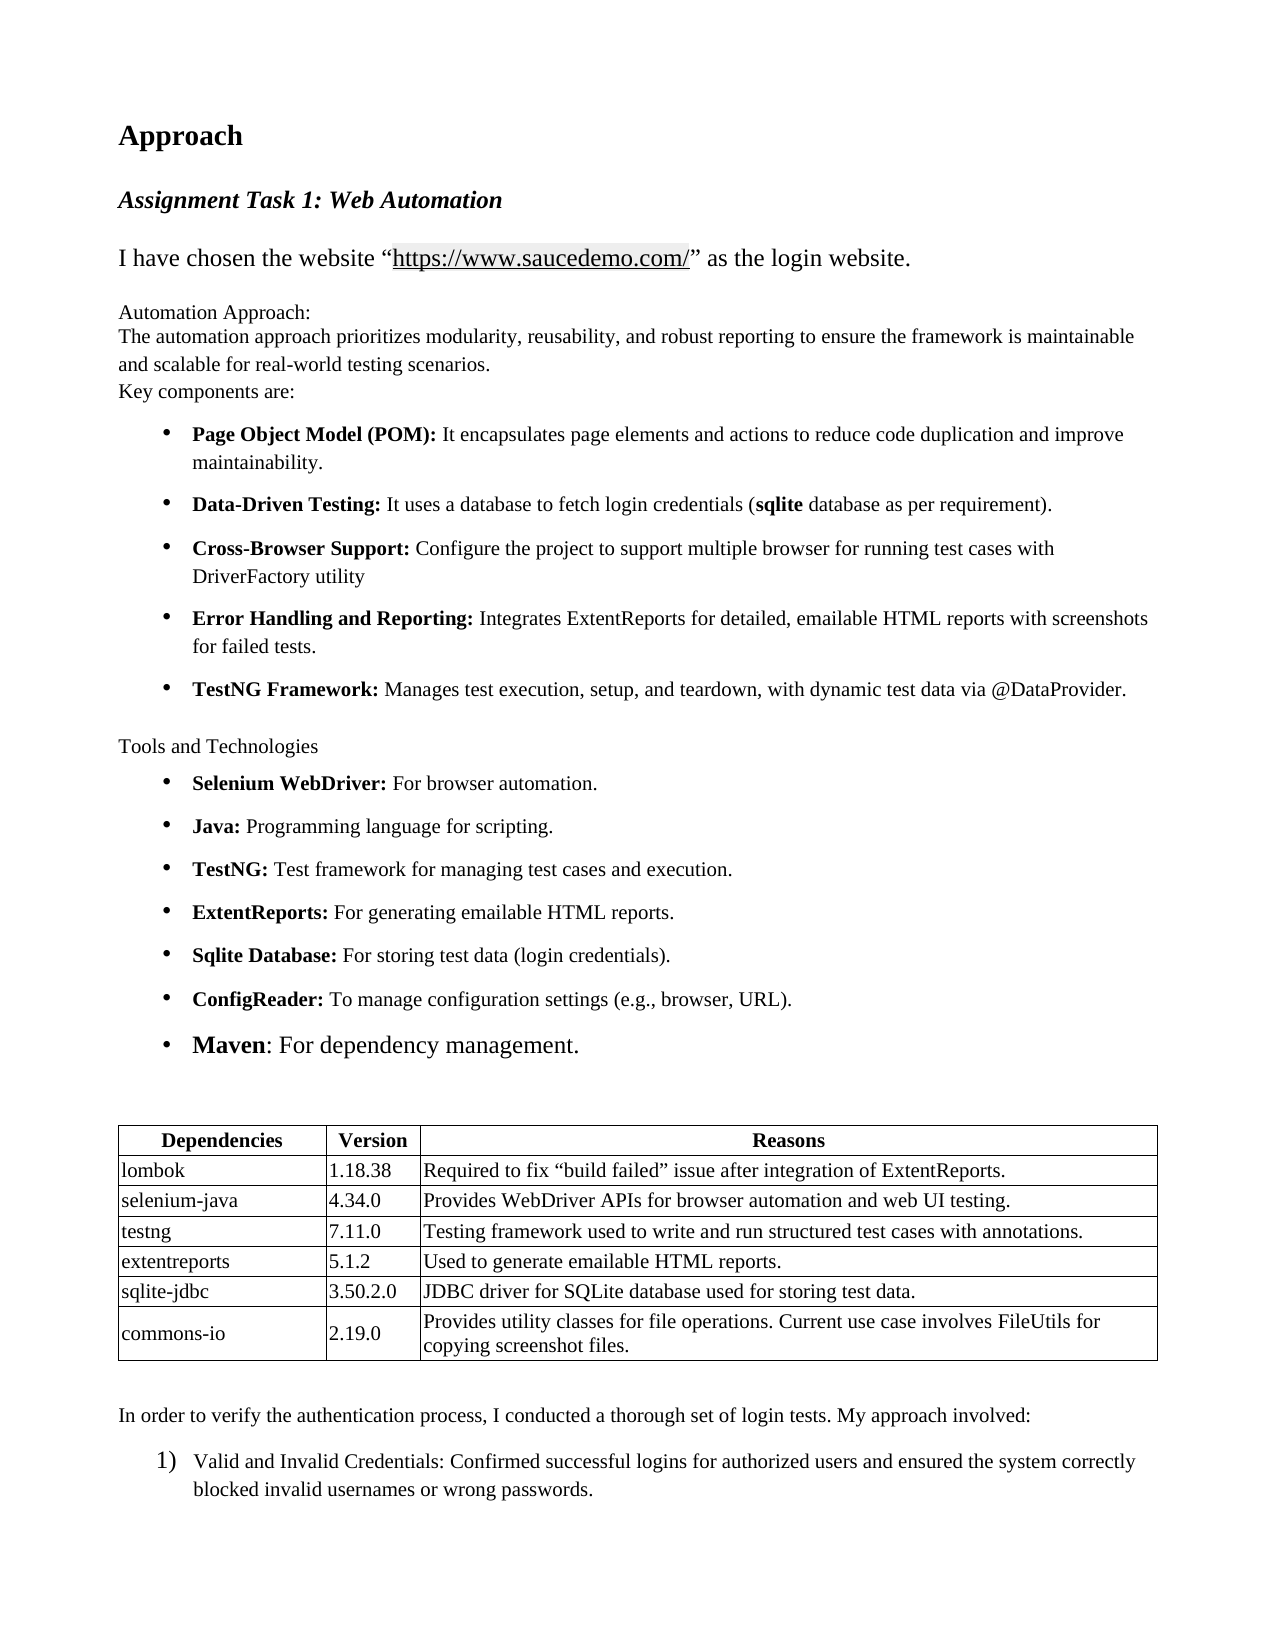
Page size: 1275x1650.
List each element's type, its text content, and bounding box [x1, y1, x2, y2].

list TestNG Framework: Manages test execution, setup, and teardown, with dynamic test data via @DataProvider. [162, 677, 1157, 702]
table_cell 4.34.0 [327, 1186, 420, 1216]
list ExtentReports: For generating emailable HTML reports. [162, 900, 1157, 925]
list Maven: For dependency management. [162, 1030, 1157, 1058]
table_cell Testing framework used to write and run structured test cases with annotations. [421, 1217, 1157, 1246]
table_cell sqlite-jdbc [119, 1277, 326, 1306]
table_cell commons-io [119, 1307, 326, 1360]
text I have chosen the website “https://www.saucedemo.com/” as the login website. Automation Approach: [118, 243, 1157, 324]
table_cell selenium-java [119, 1186, 326, 1216]
table_cell 7.11.0 [327, 1217, 420, 1246]
table_cell testng [119, 1217, 326, 1246]
list Error Handling and Reporting: Integrates ExtentReports for detailed, emailable HTML reports with screenshots for failed tests. [162, 606, 1157, 658]
table_cell 1.18.38 [327, 1156, 420, 1185]
list Data-Driven Testing: It uses a database to fetch login credentials (sqlite database as per requirement). [162, 492, 1157, 517]
text Assignment Task 1: Web Automation [118, 185, 1157, 214]
table_header Dependencies [119, 1126, 326, 1155]
table_cell lombok [119, 1156, 326, 1185]
table_cell Used to generate emailable HTML reports. [421, 1247, 1157, 1276]
table_header Version [327, 1126, 420, 1155]
text The automation approach prioritizes modularity, reusability, and robust reporting to ensure the framework is maintainable and scalable for real-world testing scenarios. Key components are: [118, 324, 1157, 403]
list Page Object Model (POM): It encapsulates page elements and actions to reduce code duplication and improve maintainability. [162, 422, 1157, 474]
table_cell 2.19.0 [327, 1307, 420, 1360]
table_header Reasons [421, 1126, 1157, 1155]
text In order to verify the authentication process, I conducted a thorough set of login tests. My approach involved: [118, 1403, 1157, 1427]
table_cell extentreports [119, 1247, 326, 1276]
table_cell Provides WebDriver APIs for browser automation and web UI testing. [421, 1186, 1157, 1216]
list TestNG: Test framework for managing test cases and execution. [162, 857, 1157, 882]
list Valid and Invalid Credentials: Confirmed successful logins for authorized users and ensured the system correctly blocked invalid usernames or wrong passwords. [156, 1445, 1157, 1501]
text Approach [118, 118, 1157, 185]
table_cell 5.1.2 [327, 1247, 420, 1276]
table_cell 3.50.2.0 [327, 1277, 420, 1306]
subtitle Tools and Technologies [118, 734, 1157, 758]
table_cell Required to fix “build failed” issue after integration of ExtentReports. [421, 1156, 1157, 1185]
list ConfigReader: To manage configuration settings (e.g., browser, URL). [162, 987, 1157, 1011]
table_cell Provides utility classes for file operations. Current use case involves FileUtils for copying screenshot files. [421, 1307, 1157, 1360]
list Cross-Browser Support: Configure the project to support multiple browser for running test cases with DriverFactory utility [162, 535, 1157, 588]
list Java: Programming language for scripting. [162, 814, 1157, 839]
table_cell JDBC driver for SQLite database used for storing test data. [421, 1277, 1157, 1306]
list Selenium WebDriver: For browser automation. [162, 771, 1157, 796]
list Sqlite Database: For storing test data (login credentials). [162, 943, 1157, 968]
